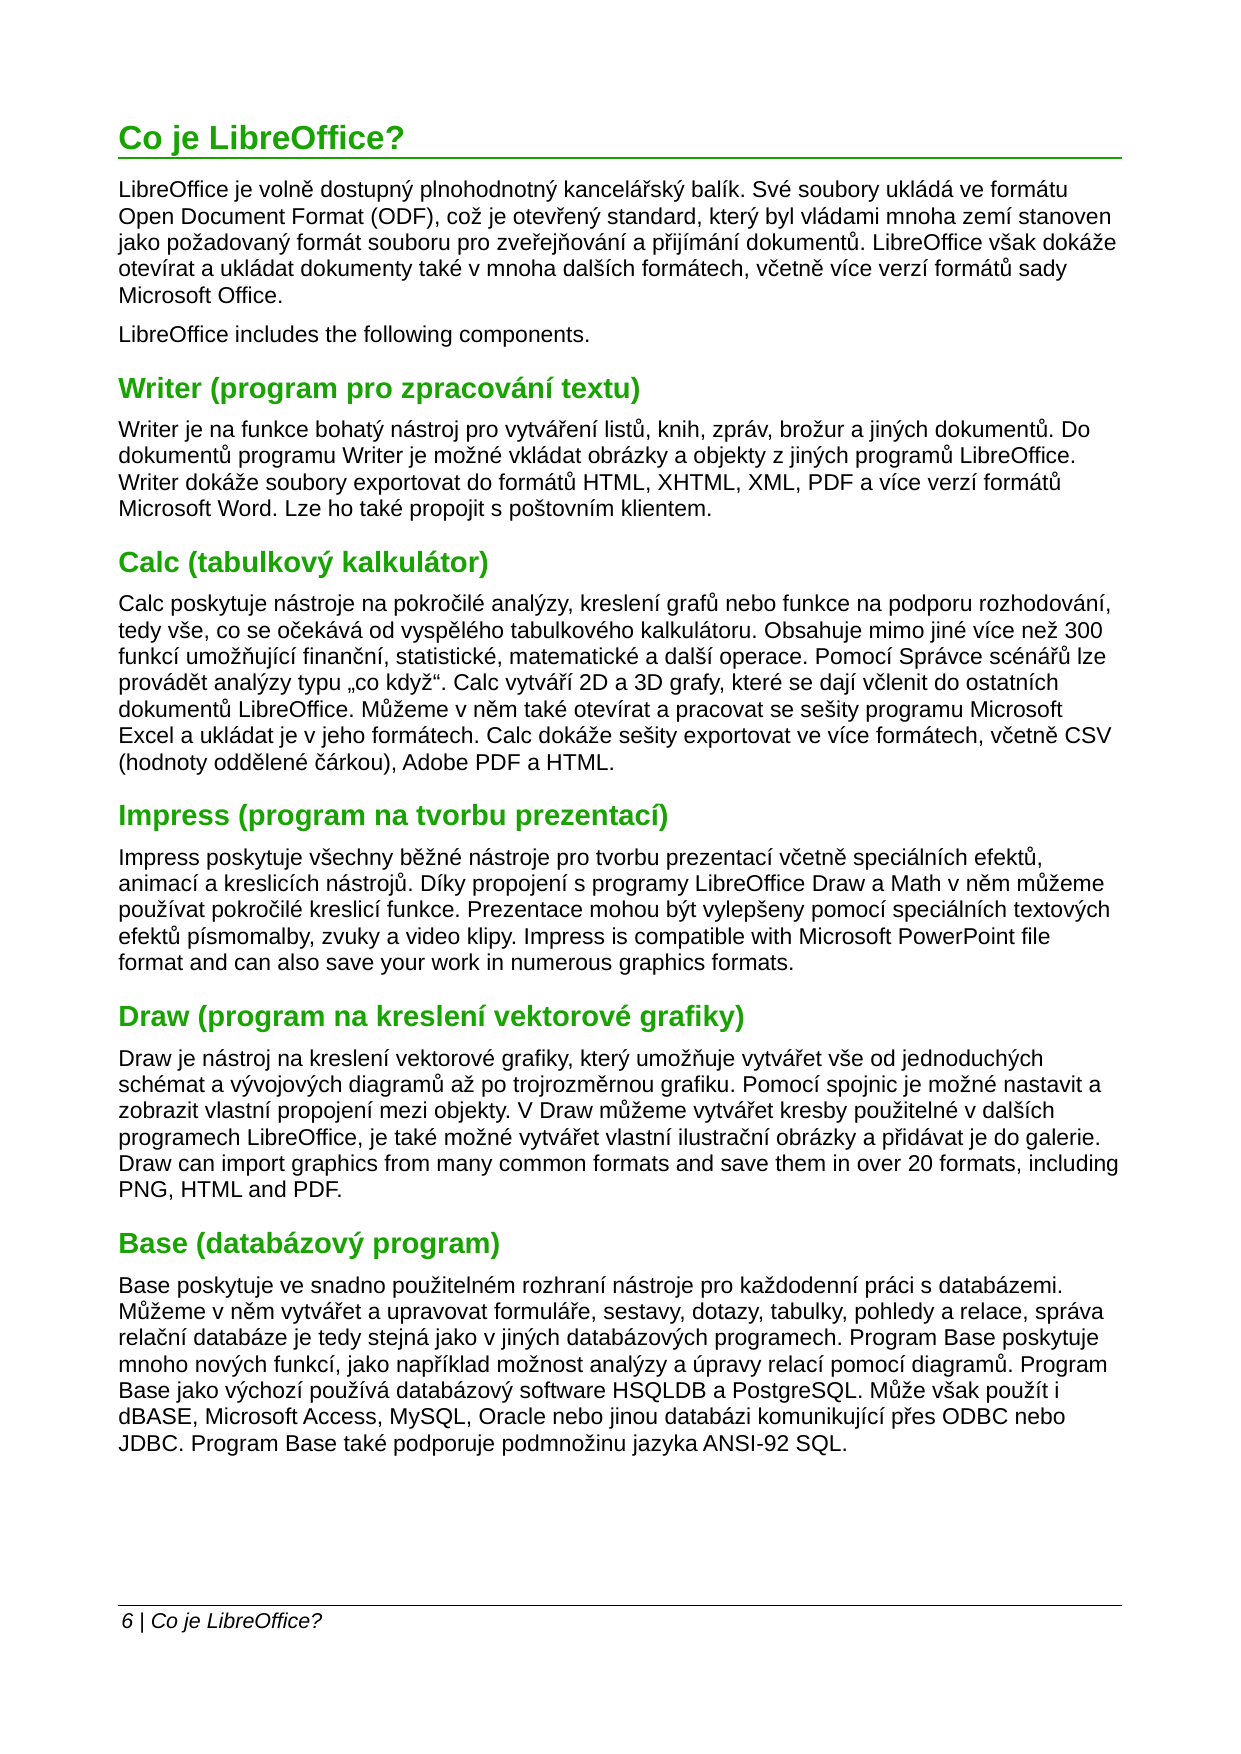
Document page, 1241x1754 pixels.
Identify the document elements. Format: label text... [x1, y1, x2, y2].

text Base poskytuje ve snadno použitelném rozhraní nástroje pro každodenní práci s databázemi. Můžeme v něm vytvářet a upravovat formuláře, sestavy, dotazy, tabulky, pohledy a relace, správa relační databáze je tedy stejná jako v jiných databázových programech. Program Base poskytuje mnoho nových funkcí, jako například možnost analýzy a úpravy relací pomocí diagramů. Program Base jako výchozí používá databázový software HSQLDB a PostgreSQL. Může však použít i dBASE, Microsoft Access, MySQL, Oracle nebo jinou databázi komunikující přes ODBC nebo JDBC. Program Base také podporuje podmnožinu jazyka ANSI-92 SQL. [118, 1272, 1122, 1456]
subtitle Writer (program pro zpracování textu) [118, 371, 1122, 404]
subtitle Impress (program na tvorbu prezentací) [118, 798, 1122, 832]
text Calc poskytuje nástroje na pokročilé analýzy, kreslení grafů nebo funkce na podporu rozhodování, tedy vše, co se očekává od vyspělého tabulkového kalkulátoru. Obsahuje mimo jiné více než 300 funkcí umožňující finanční, statistické, matematické a další operace. Pomocí Správce scénářů lze provádět analýzy typu „co když“. Calc vytváří 2D a 3D grafy, které se dají včlenit do ostatních dokumentů LibreOffice. Můžeme v něm také otevírat a pracovat se sešity programu Microsoft Excel a ukládat je v jeho formátech. Calc dokáže sešity exportovat ve více formátech, včetně CSV (hodnoty oddělené čárkou), Adobe PDF a HTML. [118, 590, 1122, 775]
text Draw je nástroj na kreslení vektorové grafiky, který umožňuje vytvářet vše od jednoduchých schémat a vývojových diagramů až po trojrozměrnou grafiku. Pomocí spojnic je možné nastavit a zobrazit vlastní propojení mezi objekty. V Draw můžeme vytvářet kresby použitelné v dalších programech LibreOffice, je také možné vytvářet vlastní ilustrační obrázky a přidávat je do galerie. Draw can import graphics from many common formats and save them in over 20 formats, including PNG, HTML and PDF. [118, 1044, 1122, 1203]
subtitle Draw (program na kreslení vektorové grafiky) [118, 999, 1122, 1033]
subtitle Co je LibreOffice? [118, 118, 1122, 157]
text Writer je na funkce bohatý nástroj pro vytváření listů, knih, zpráv, brožur a jiných dokumentů. Do dokumentů programu Writer je možné vkládat obrázky a objekty z jiných programů LibreOffice. Writer dokáže soubory exportovat do formátů HTML, XHTML, XML, PDF a více verzí formátů Microsoft Word. Lze ho také propojit s poštovním klientem. [118, 416, 1122, 521]
text Impress poskytuje všechny běžné nástroje pro tvorbu prezentací včetně speciálních efektů, animací a kreslicích nástrojů. Díky propojení s programy LibreOffice Draw a Math v něm můžeme používat pokročilé kreslicí funkce. Prezentace mohou být vylepšeny pomocí speciálních textových efektů písmomalby, zvuky a video klipy. Impress is compatible with Microsoft PowerPoint file format and can also save your work in numerous graphics formats. [118, 844, 1122, 976]
subtitle Base (databázový program) [118, 1226, 1122, 1260]
text LibreOffice je volně dostupný plnohodnotný kancelářský balík. Své soubory ukládá ve formátu Open Document Format (ODF), což je otevřený standard, který byl vládami mnoha zemí stanoven jako požadovaný formát souboru pro zveřejňování a přijímání dokumentů. LibreOffice však dokáže otevírat a ukládat dokumenty také v mnoha dalších formátech, včetně více verzí formátů sady Microsoft Office. [118, 176, 1122, 308]
text LibreOffice includes the following components. [118, 321, 1122, 347]
subtitle Calc (tabulkový kalkulátor) [118, 545, 1122, 578]
